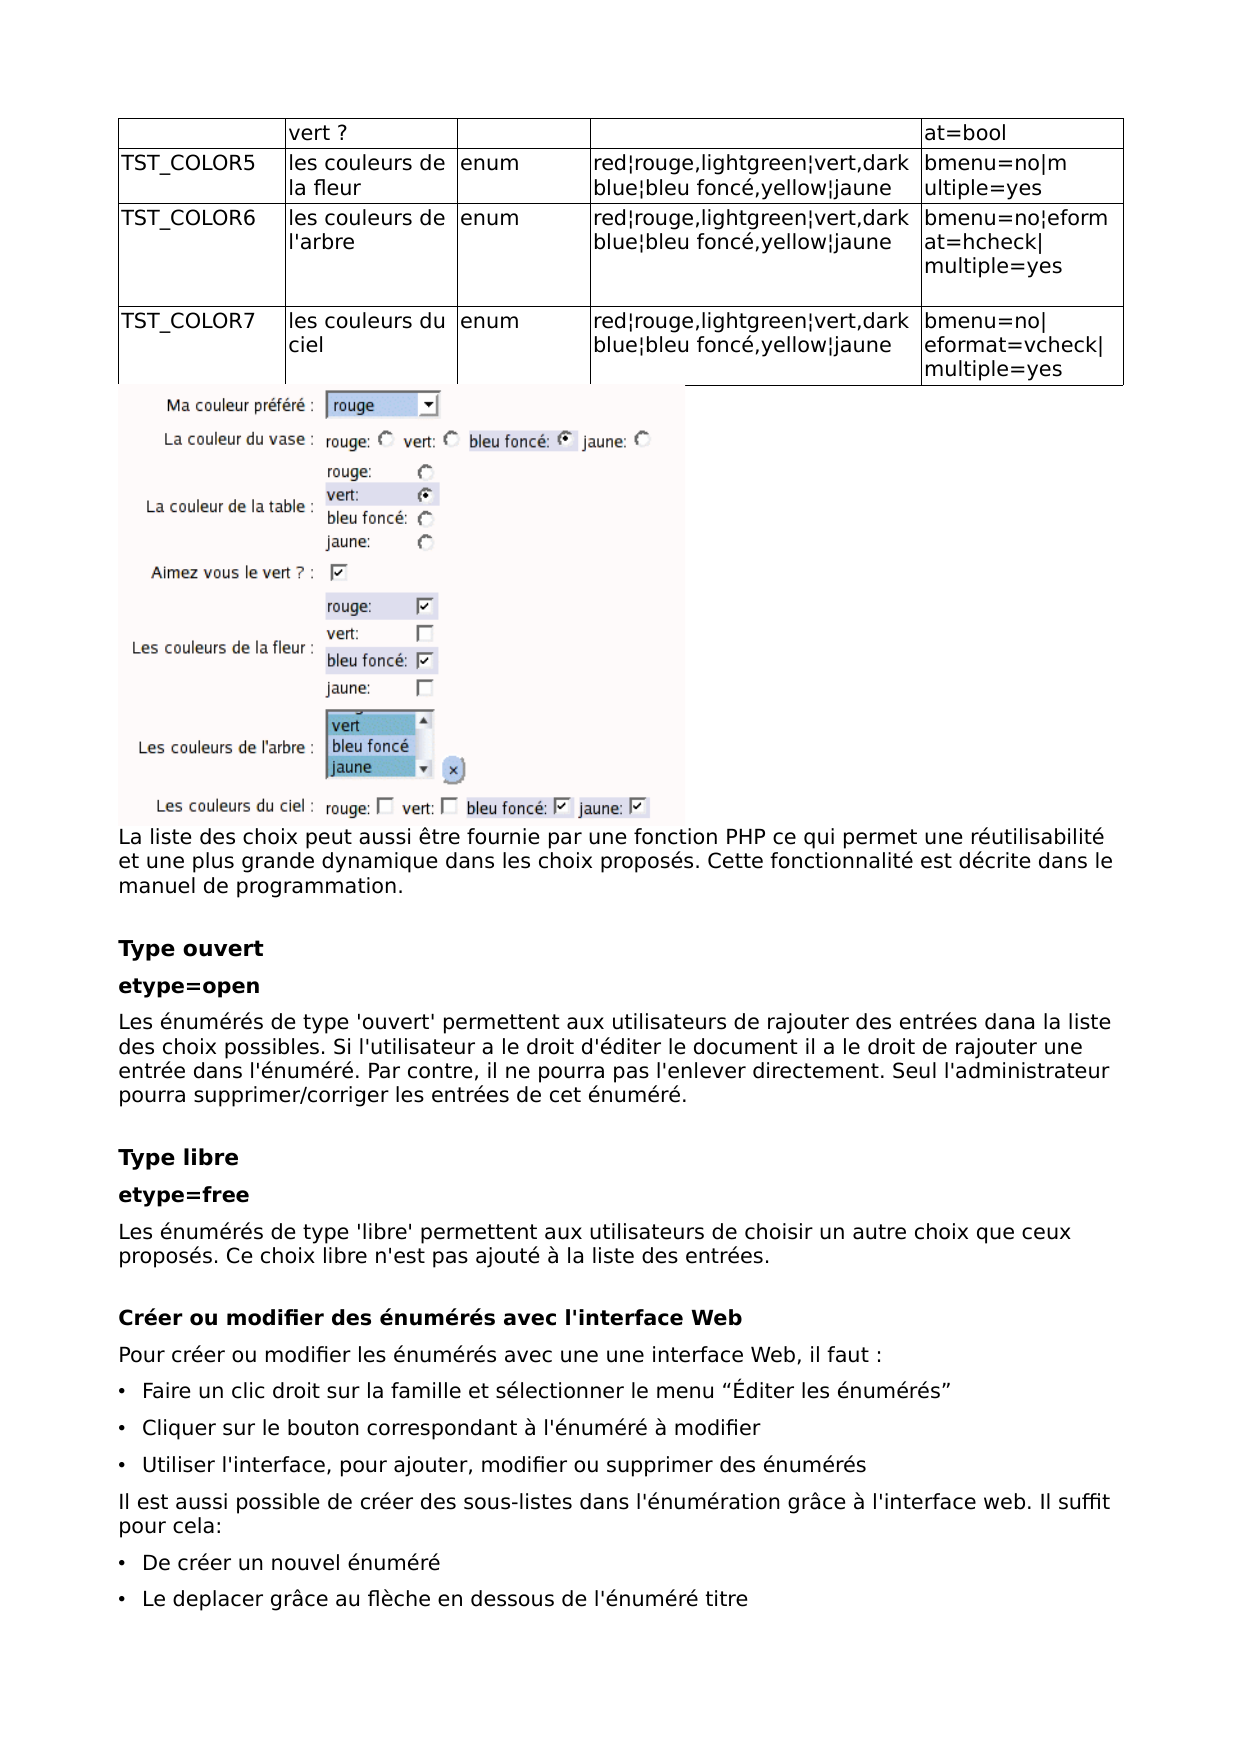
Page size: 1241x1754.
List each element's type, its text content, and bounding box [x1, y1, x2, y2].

table_cell enum [458, 149, 590, 203]
table_cell bmenu=no¦eformat=hcheck|multiple=yes [922, 204, 1123, 306]
table_cell [458, 119, 590, 148]
subtitle Créer ou modifier des énumérés avec l'interface Web [118, 1306, 1122, 1330]
text etype=open [118, 974, 1122, 998]
table_cell TST_COLOR5 [119, 149, 285, 203]
list De créer un nouvel énuméré [118, 1551, 1122, 1575]
text La liste des choix peut aussi être fournie par une fonction PHP ce qui permet une réutilisabilité et une plus grande dynamique dans les choix proposés. Cette fonctionnalité est décrite dans le manuel de programmation. [118, 826, 1122, 898]
picture [118, 384, 686, 826]
subtitle Type ouvert [118, 936, 1122, 961]
table_cell TST_COLOR7 [119, 307, 285, 384]
table_cell [119, 119, 285, 148]
list Le deplacer grâce au flèche en dessous de l'énuméré titre [118, 1587, 1122, 1612]
table_cell les couleurs du ciel [286, 307, 457, 384]
text Les énumérés de type 'libre' permettent aux utilisateurs de choisir un autre choix que ceux proposés. Ce choix libre n'est pas ajouté à la liste des entrées. [118, 1220, 1122, 1268]
table_cell les couleurs de la fleur [286, 149, 457, 203]
table_cell red¦rouge,lightgreen¦vert,darkblue¦bleu foncé,yellow¦jaune [591, 307, 921, 384]
text etype=free [118, 1183, 1122, 1207]
list Faire un clic droit sur la famille et sélectionner le menu “Éditer les énumérés” [118, 1379, 1122, 1404]
text Pour créer ou modifier les énumérés avec une une interface Web, il faut : [118, 1343, 1122, 1367]
table_cell at=bool [922, 119, 1123, 148]
table_cell TST_COLOR6 [119, 204, 285, 306]
subtitle Type libre [118, 1145, 1122, 1171]
table_cell bmenu=no| eformat=vcheck|multiple=yes [922, 307, 1123, 384]
table_cell bmenu=no|m ultiple=yes [922, 149, 1123, 203]
text Les énumérés de type 'ouvert' permettent aux utilisateurs de rajouter des entrées dana la liste des choix possibles. Si l'utilisateur a le droit d'éditer le document il a le droit de rajouter une entrée dans l'énuméré. Par contre, il ne pourra pas l'enlever directement. Seul l'administrateur pourra supprimer/corriger les entrées de cet énuméré. [118, 1010, 1122, 1107]
table_cell red¦rouge,lightgreen¦vert,darkblue¦bleu foncé,yellow¦jaune [591, 204, 921, 306]
text Il est aussi possible de créer des sous-listes dans l'énumération grâce à l'interface web. Il suffit pour cela: [118, 1490, 1122, 1538]
table_cell les couleurs de l'arbre [286, 204, 457, 306]
list Cliquer sur le bouton correspondant à l'énuméré à modifier [118, 1416, 1122, 1440]
table_cell enum [458, 204, 590, 306]
table_cell enum [458, 307, 590, 384]
table_cell vert ? [286, 119, 457, 148]
table_cell [591, 119, 921, 148]
list Utiliser l'interface, pour ajouter, modifier ou supprimer des énumérés [118, 1453, 1122, 1477]
table_cell red¦rouge,lightgreen¦vert,darkblue¦bleu foncé,yellow¦jaune [591, 149, 921, 203]
